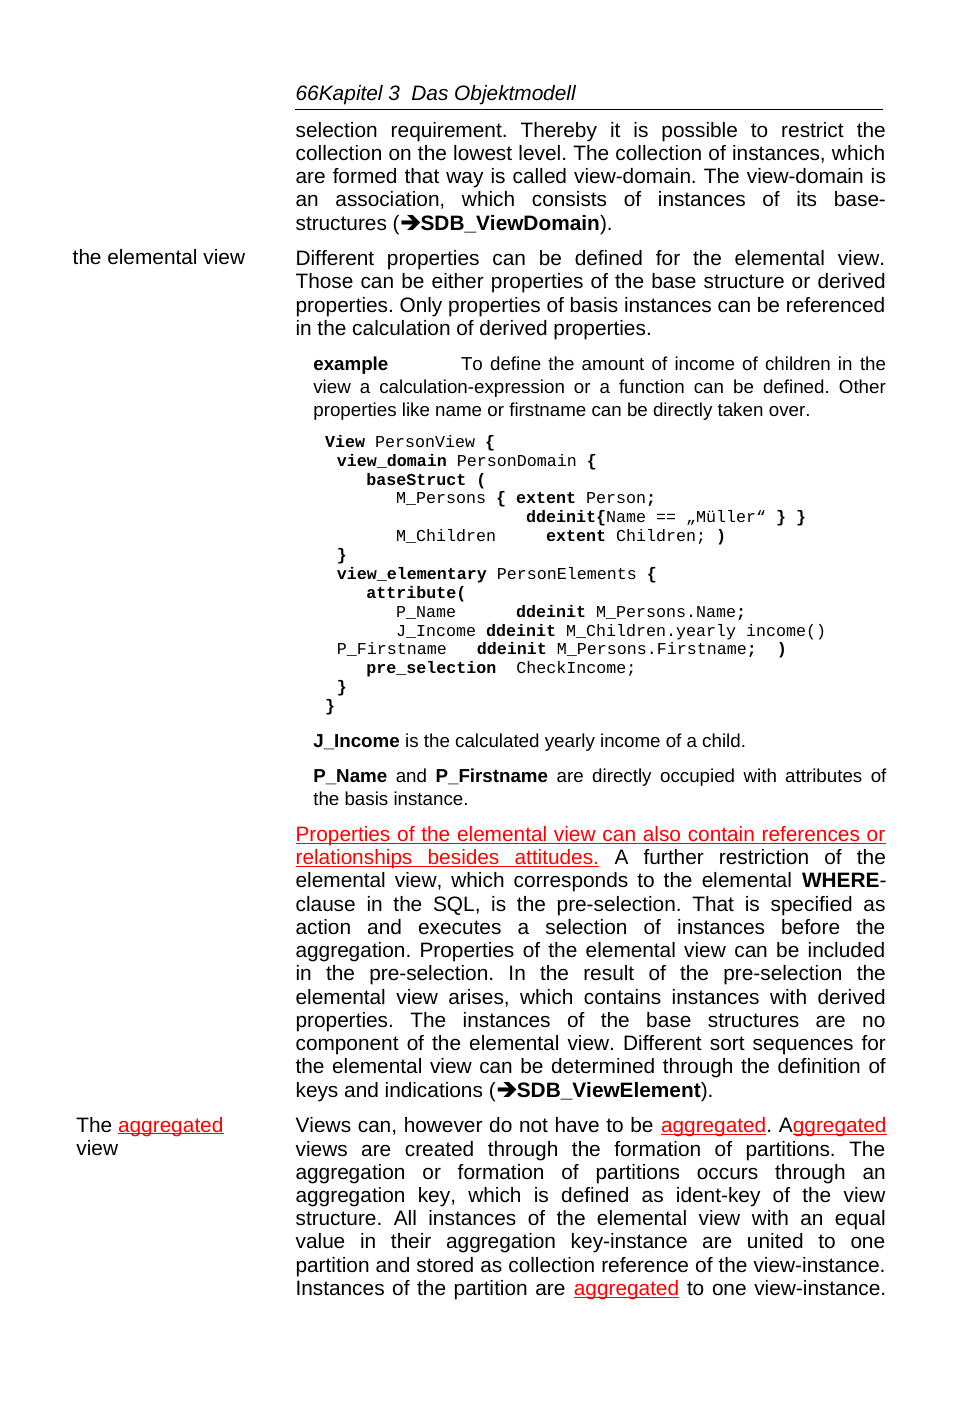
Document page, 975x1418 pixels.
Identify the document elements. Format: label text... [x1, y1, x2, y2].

text selection requirement. Thereby it is possible to restrict the collection on the lowest level. The collection of instances, which are formed that way is called view-domain. The view-domain is an association, which consists of instances of its base-structures (SDB_ViewDomain). [295, 118, 886, 234]
text baseStruct ( [325, 471, 886, 490]
text J_Income is the calculated yearly income of a child. [313, 729, 886, 752]
text view_domain PersonDomain { [325, 452, 886, 471]
text J_Income ddeinit M_Children.yearly income() P_Firstname ddeinit M_Persons.Firstname; ) [325, 622, 945, 660]
text } [325, 679, 886, 697]
text view_elementary PersonElements { [325, 566, 886, 584]
text example To define the amount of income of children in the view a calculation-expression or a function can be defined. Other properties like name or firstname can be directly taken over. [313, 352, 886, 421]
text The aggregated view [76, 1113, 255, 1159]
text M_Children extent Children; ) } [325, 528, 886, 566]
text Properties of the elemental view can also contain references or [295, 823, 886, 843]
text Different properties can be defined for the elemental view. Those can be either properties of the base structure or derived properties. Only properties of basis instances can be referenced in the calculation of derived properties. [295, 247, 886, 340]
text P_Name and P_Firstname are directly occupied with attributes of the basis instance. [313, 764, 886, 810]
text ddeinit{Name == „Müller“ } } [325, 509, 945, 528]
text relationships besides attitudes. A further restriction of the elemental view, which corresponds to the elemental WHERE-clause in the SQL, is the pre-selection. That is specified as action and executes a selection of instances before the aggregation. Properties of the elemental view can be included in the pre-selection. In the result of the pre-selection the elemental view arises, which contains instances with derived properties. The instances of the base structures are no component of the elemental view. Different sort sequences for the elemental view can be determined through the definition of keys and indications (SDB_ViewElement). [295, 844, 886, 1101]
text attribute( [325, 584, 886, 603]
text Views can, however do not have to be aggregated. Aggregated views are created through the formation of partitions. The aggregation or formation of partitions occurs through an aggregation key, which is defined as ident-key of the view structure. All instances of the elemental view with an equal value in their aggregation key-instance are united to one partition and stored as collection reference of the view-instance. Instances of the partition are aggregated to one view-instance. [295, 1114, 886, 1300]
text View PersonView { [325, 433, 886, 452]
text the elemental view [72, 246, 252, 269]
text } [325, 697, 886, 716]
text M_Persons { extent Person; [325, 490, 886, 509]
text pre_selection CheckIncome; [325, 660, 886, 679]
text P_Name ddeinit M_Persons.Name; [325, 603, 886, 622]
